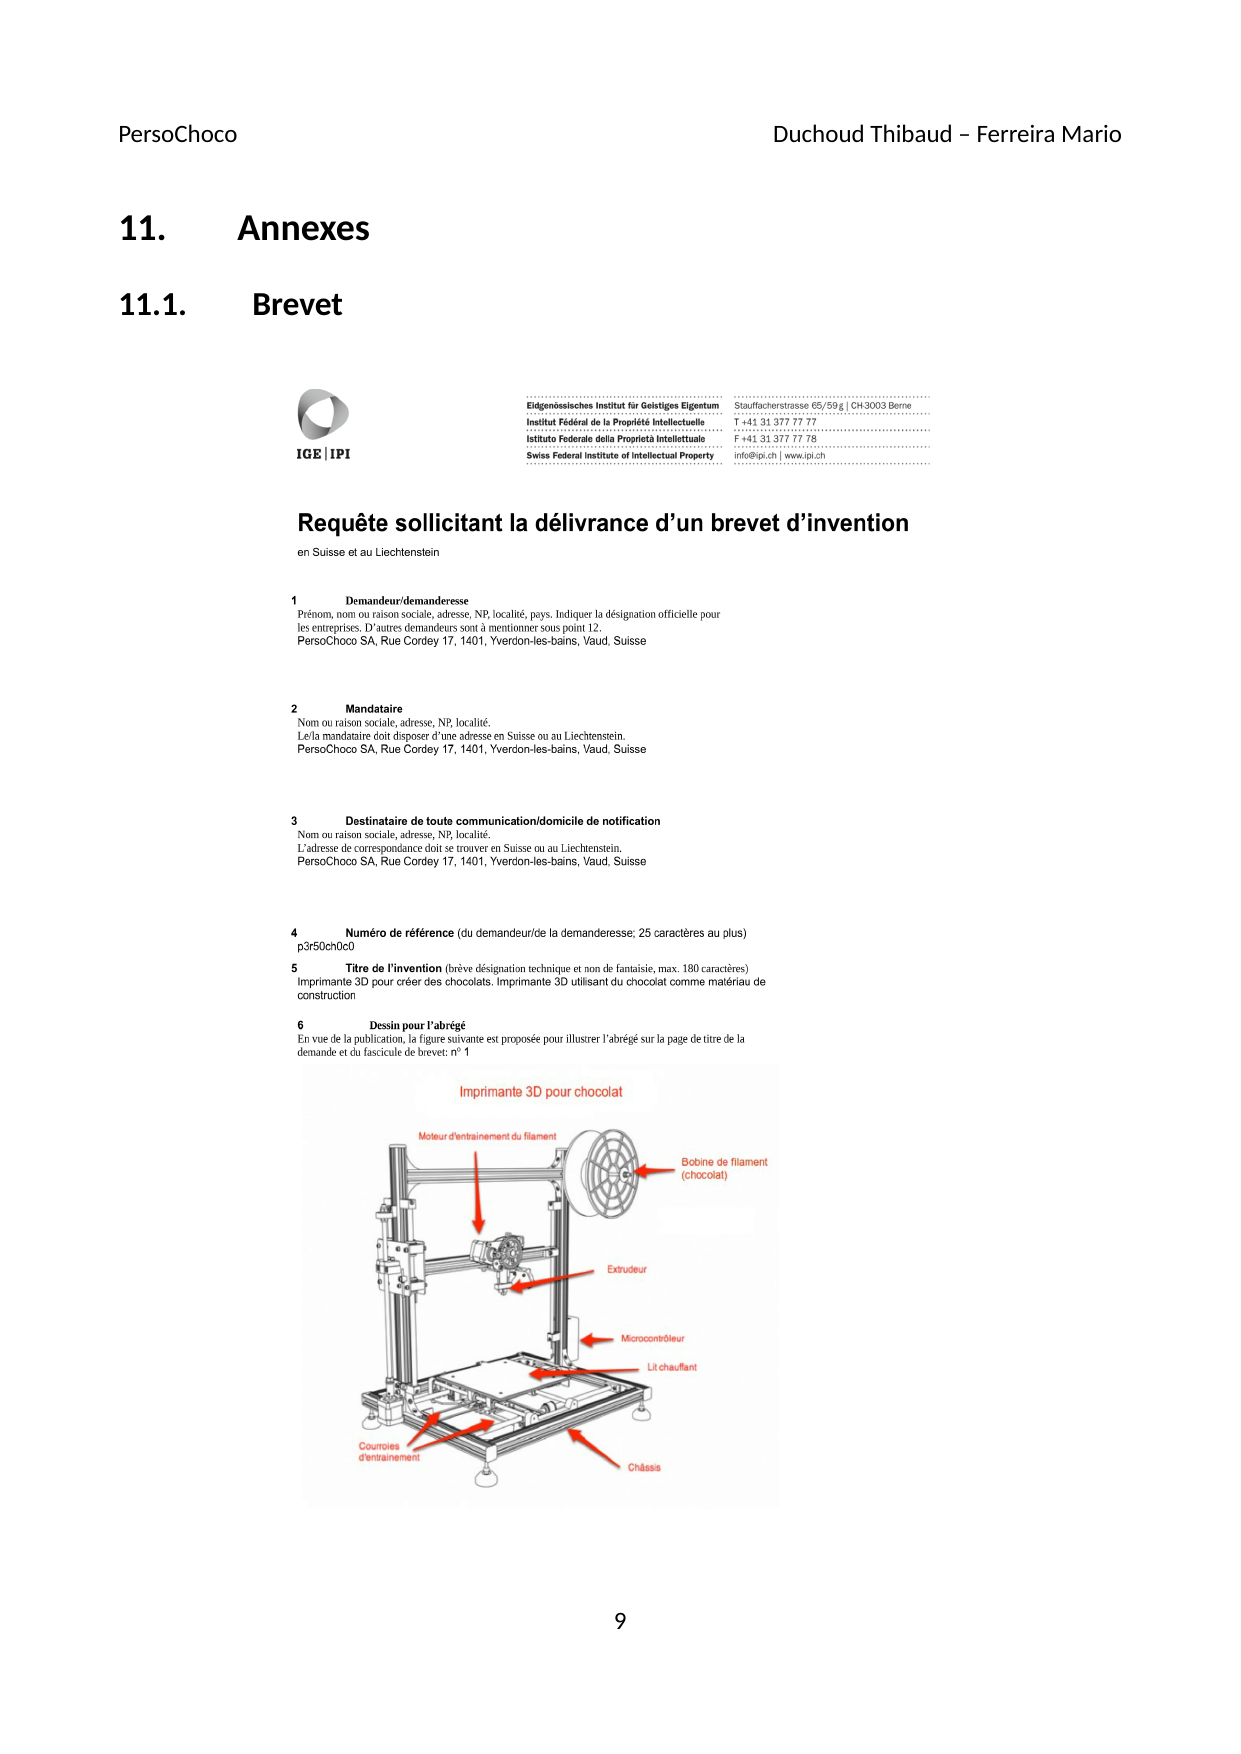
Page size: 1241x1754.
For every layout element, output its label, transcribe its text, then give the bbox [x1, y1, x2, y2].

subtitle Annexes [118, 203, 1122, 249]
subtitle Brevet [118, 283, 1122, 324]
picture [216, 336, 1024, 1564]
